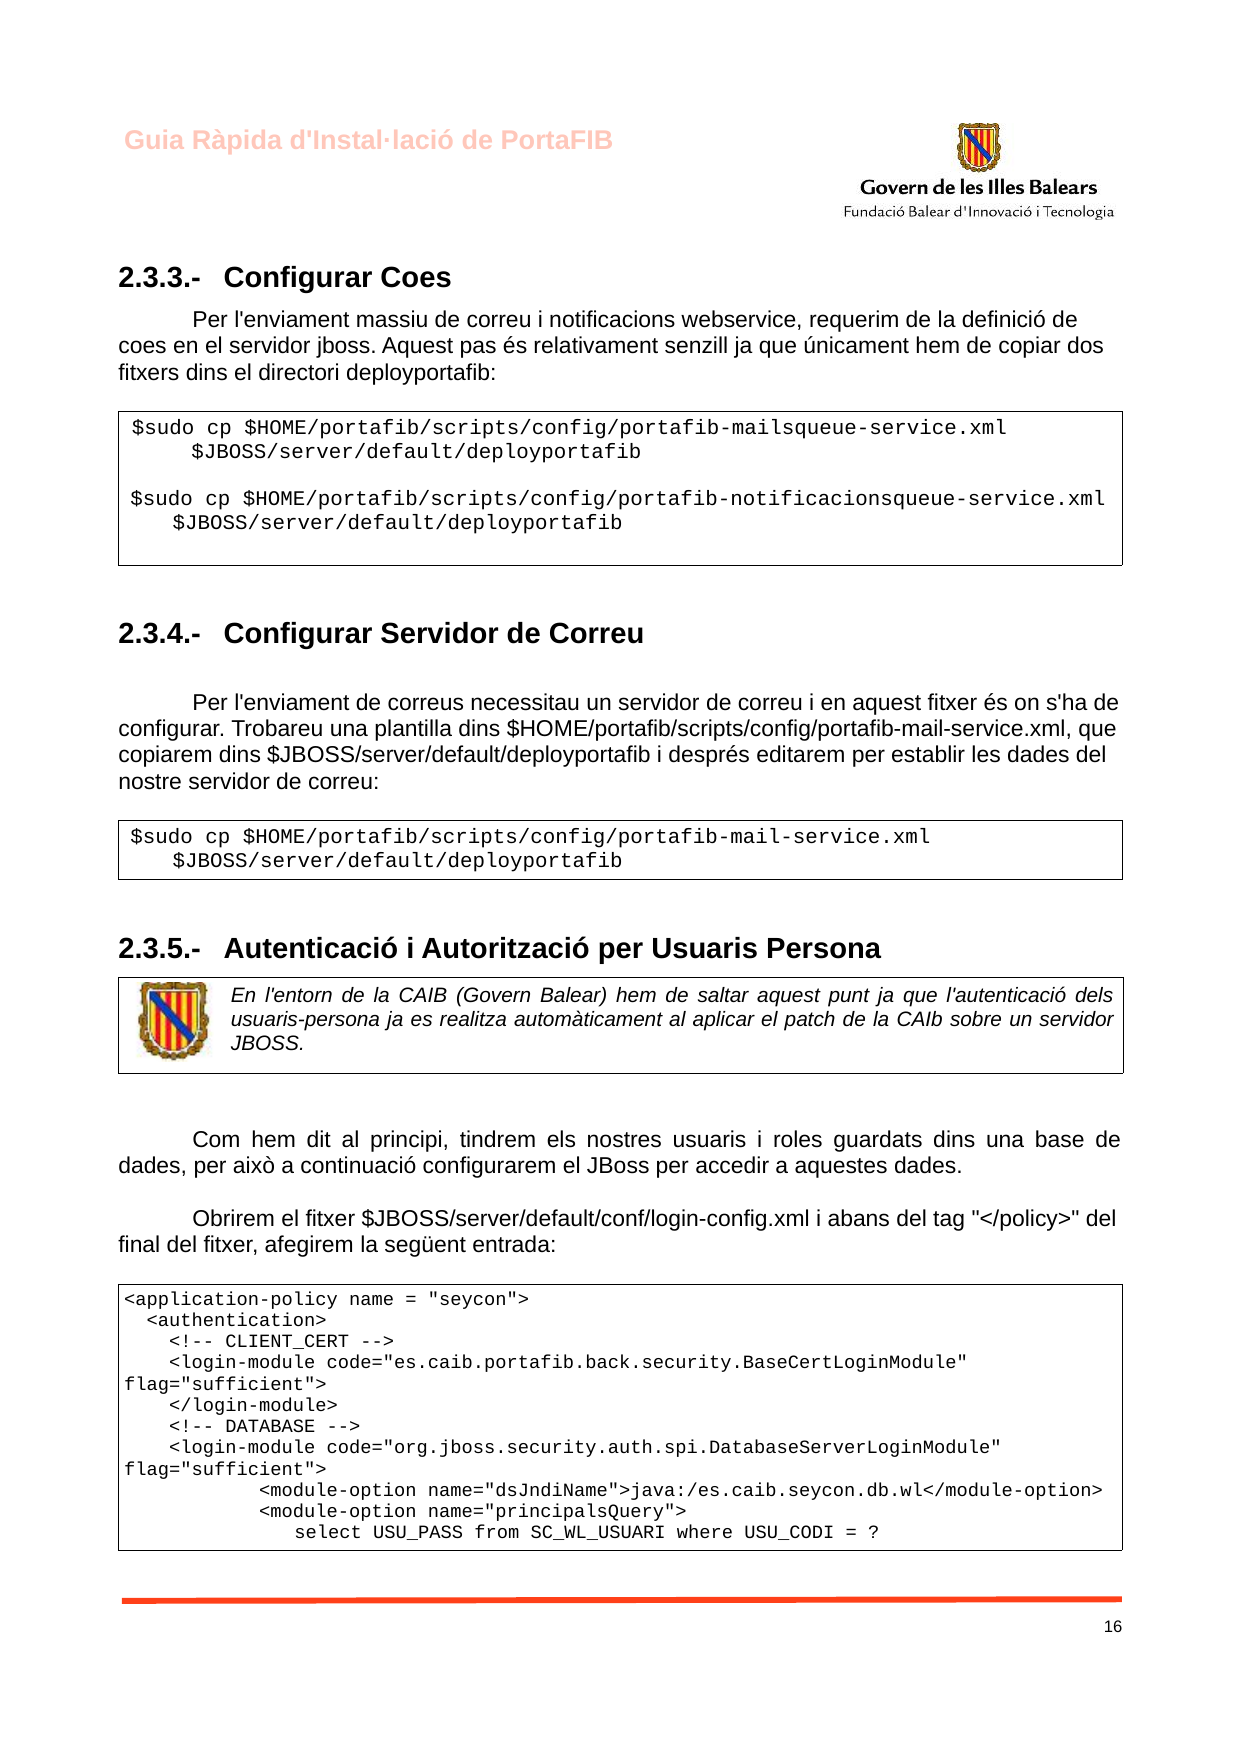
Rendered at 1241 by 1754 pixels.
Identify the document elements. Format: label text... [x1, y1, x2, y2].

text Obrirem el fitxer $JBOSS/server/default/conf/login-config.xml i abans del tag "</policy>" del final del fitxer, afegirem la següent entrada: [118, 1204, 1122, 1257]
text Per l'enviament de correus necessitau un servidor de correu i en aquest fitxer és on s'ha de configurar. Trobareu una plantilla dins $HOME/portafib/scripts/config/portafib-mail-service.xml, que copiarem dins $JBOSS/server/default/deployportafib i després editarem per establir les dades del nostre servidor de correu: [118, 689, 1122, 794]
text Per l'enviament massiu de correu i notificacions webservice, requerim de la definició de coes en el servidor jboss. Aquest pas és relativament senzill ja que únicament hem de copiar dos fitxers dins el directori deployportafib: [118, 306, 1122, 385]
picture [840, 123, 1117, 220]
picture [134, 982, 214, 1062]
table_header $sudo cp $HOME/portafib/scripts/config/portafib-mail-service.xml $JBOSS/server/default/deployportafib [119, 821, 1122, 879]
subtitle Configurar Servidor de Correu [118, 616, 1122, 650]
subtitle Autenticació i Autorització per Usuaris Persona [118, 931, 1122, 964]
table_header $sudo cp $HOME/portafib/scripts/config/portafib-mailsqueue-service.xml $JBOSS/server/default/deployportafib $sudo cp $HOME/portafib/scripts/config/portafib-notificacionsqueue-service.xml $JBOSS/server/default/deployportafib [119, 412, 1122, 565]
subtitle Configurar Coes [118, 260, 1122, 293]
table_header En l'entorn de la CAIB (Govern Balear) hem de saltar aquest punt ja que l'autenticació dels usuaris-persona ja es realitza automàticament al aplicar el patch de la CAIb sobre un servidor JBOSS. [225, 978, 1123, 1073]
text Com hem dit al principi, tindrem els nostres usuaris i roles guardats dins una base de dades, per això a continuació configurarem el JBoss per accedir a aquestes dades. [118, 1126, 1122, 1178]
table_header <application-policy name = "seycon"> <authentication> <!-- CLIENT_CERT --> <login-module code="es.caib.portafib.back.security.BaseCertLoginModule" flag="sufficient"> </login-module> <!-- DATABASE --> <login-module code="org.jboss.security.auth.spi.DatabaseServerLoginModule" flag="sufficient"> <module-option name="dsJndiName">java:/es.caib.seycon.db.wl</module-option> <module-option name="principalsQuery"> select USU_PASS from SC_WL_USUARI where USU_CODI = ? [119, 1285, 1122, 1550]
table_header [119, 978, 225, 1073]
